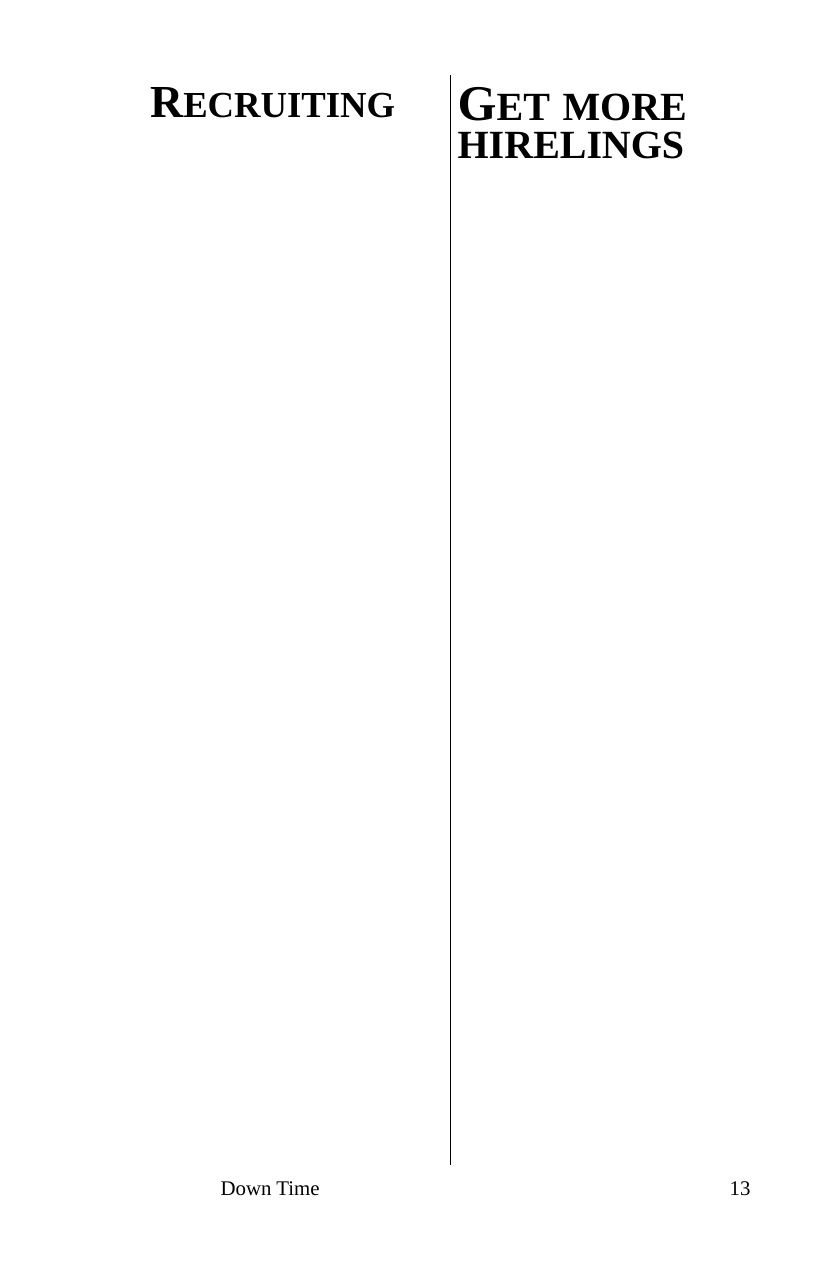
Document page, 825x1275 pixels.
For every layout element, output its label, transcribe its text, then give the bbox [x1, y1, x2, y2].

text Get more hirelings [457, 87, 750, 170]
subtitle Recruiting [150, 87, 442, 125]
